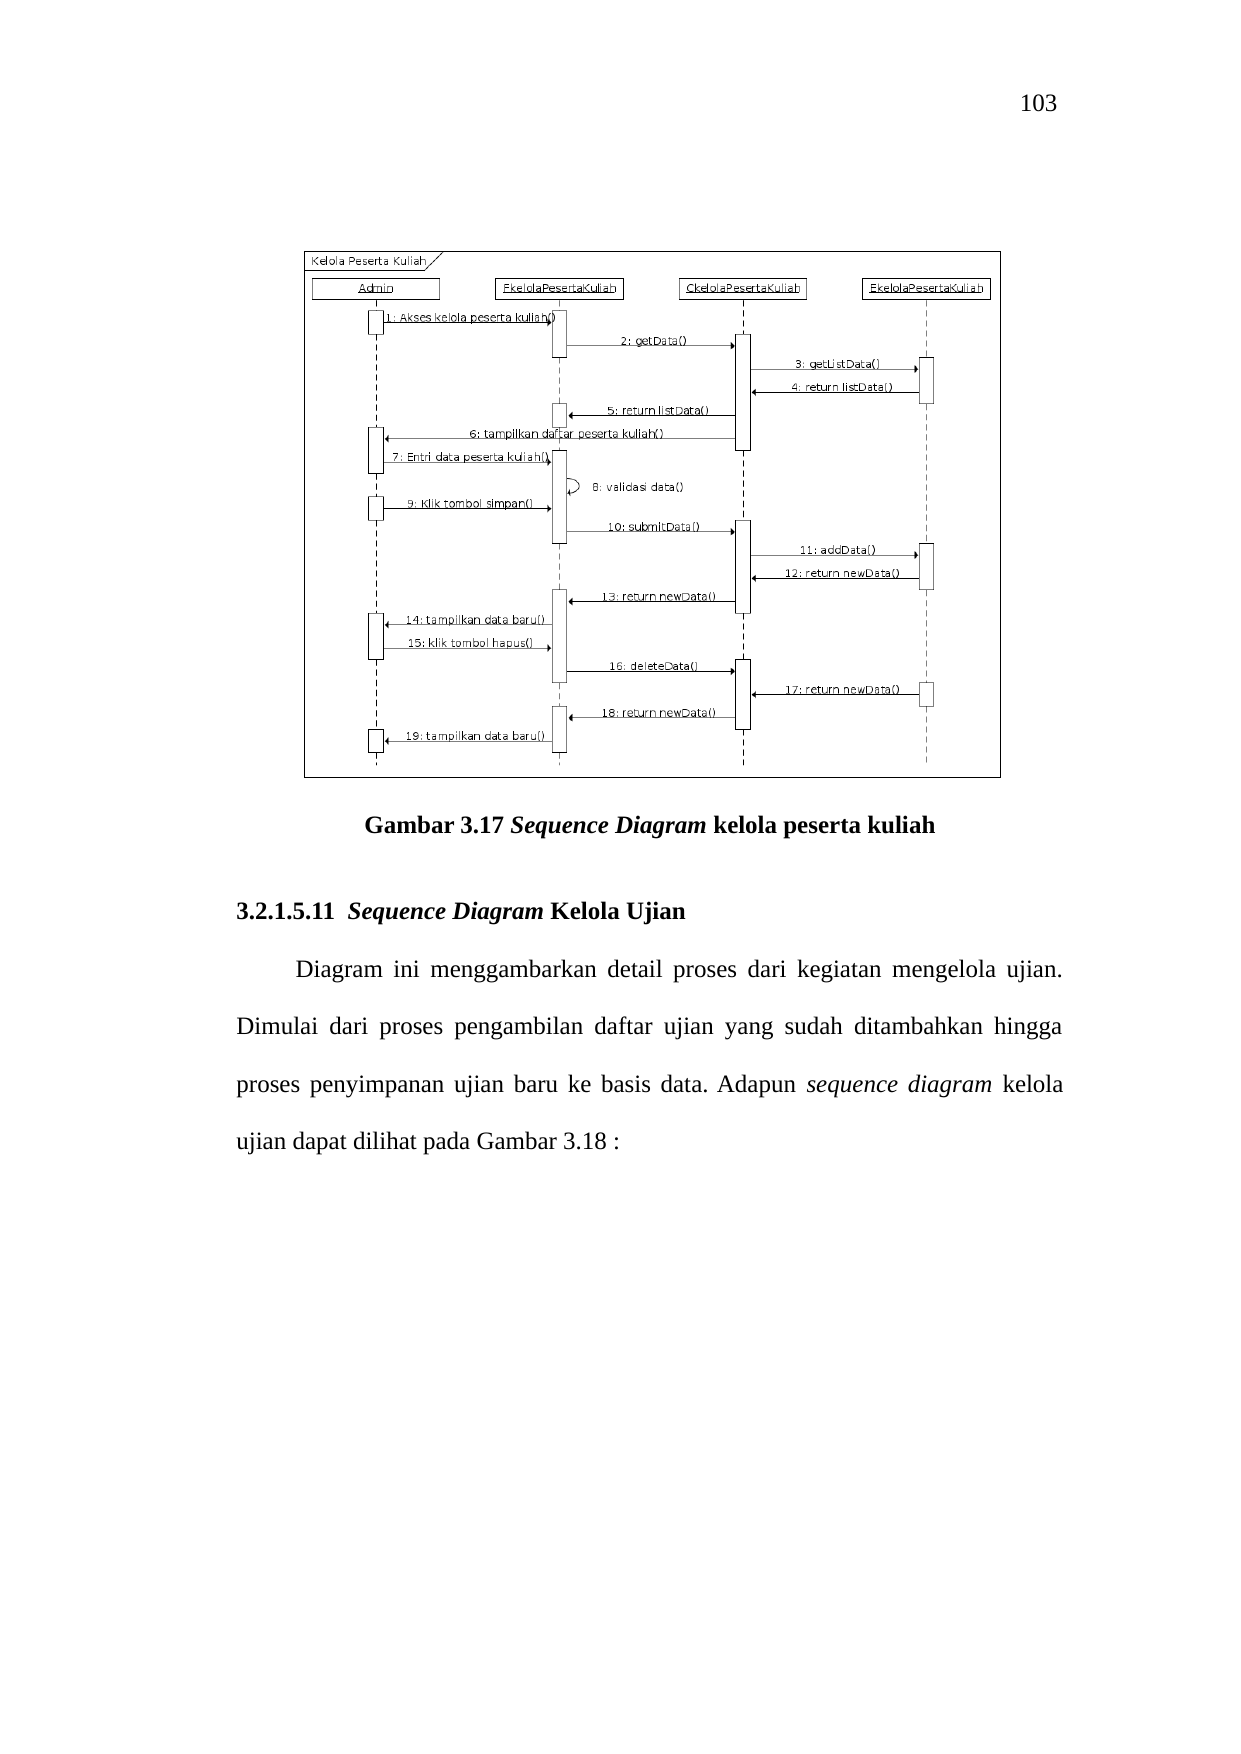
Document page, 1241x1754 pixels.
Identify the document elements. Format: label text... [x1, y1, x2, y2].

subtitle Sequence Diagram Kelola Ujian [236, 896, 1063, 925]
text Gambar 3.17 Sequence Diagram kelola peserta kuliah [295, 782, 1004, 839]
picture [295, 235, 1005, 782]
text Diagram ini menggambarkan detail proses dari kegiatan mengelola ujian. Dimulai dari proses pengambilan daftar ujian yang sudah ditambahkan hingga proses penyimpanan ujian baru ke basis data. Adapun sequence diagram kelola ujian dapat dilihat pada Gambar 3.18 : [236, 954, 1063, 1155]
